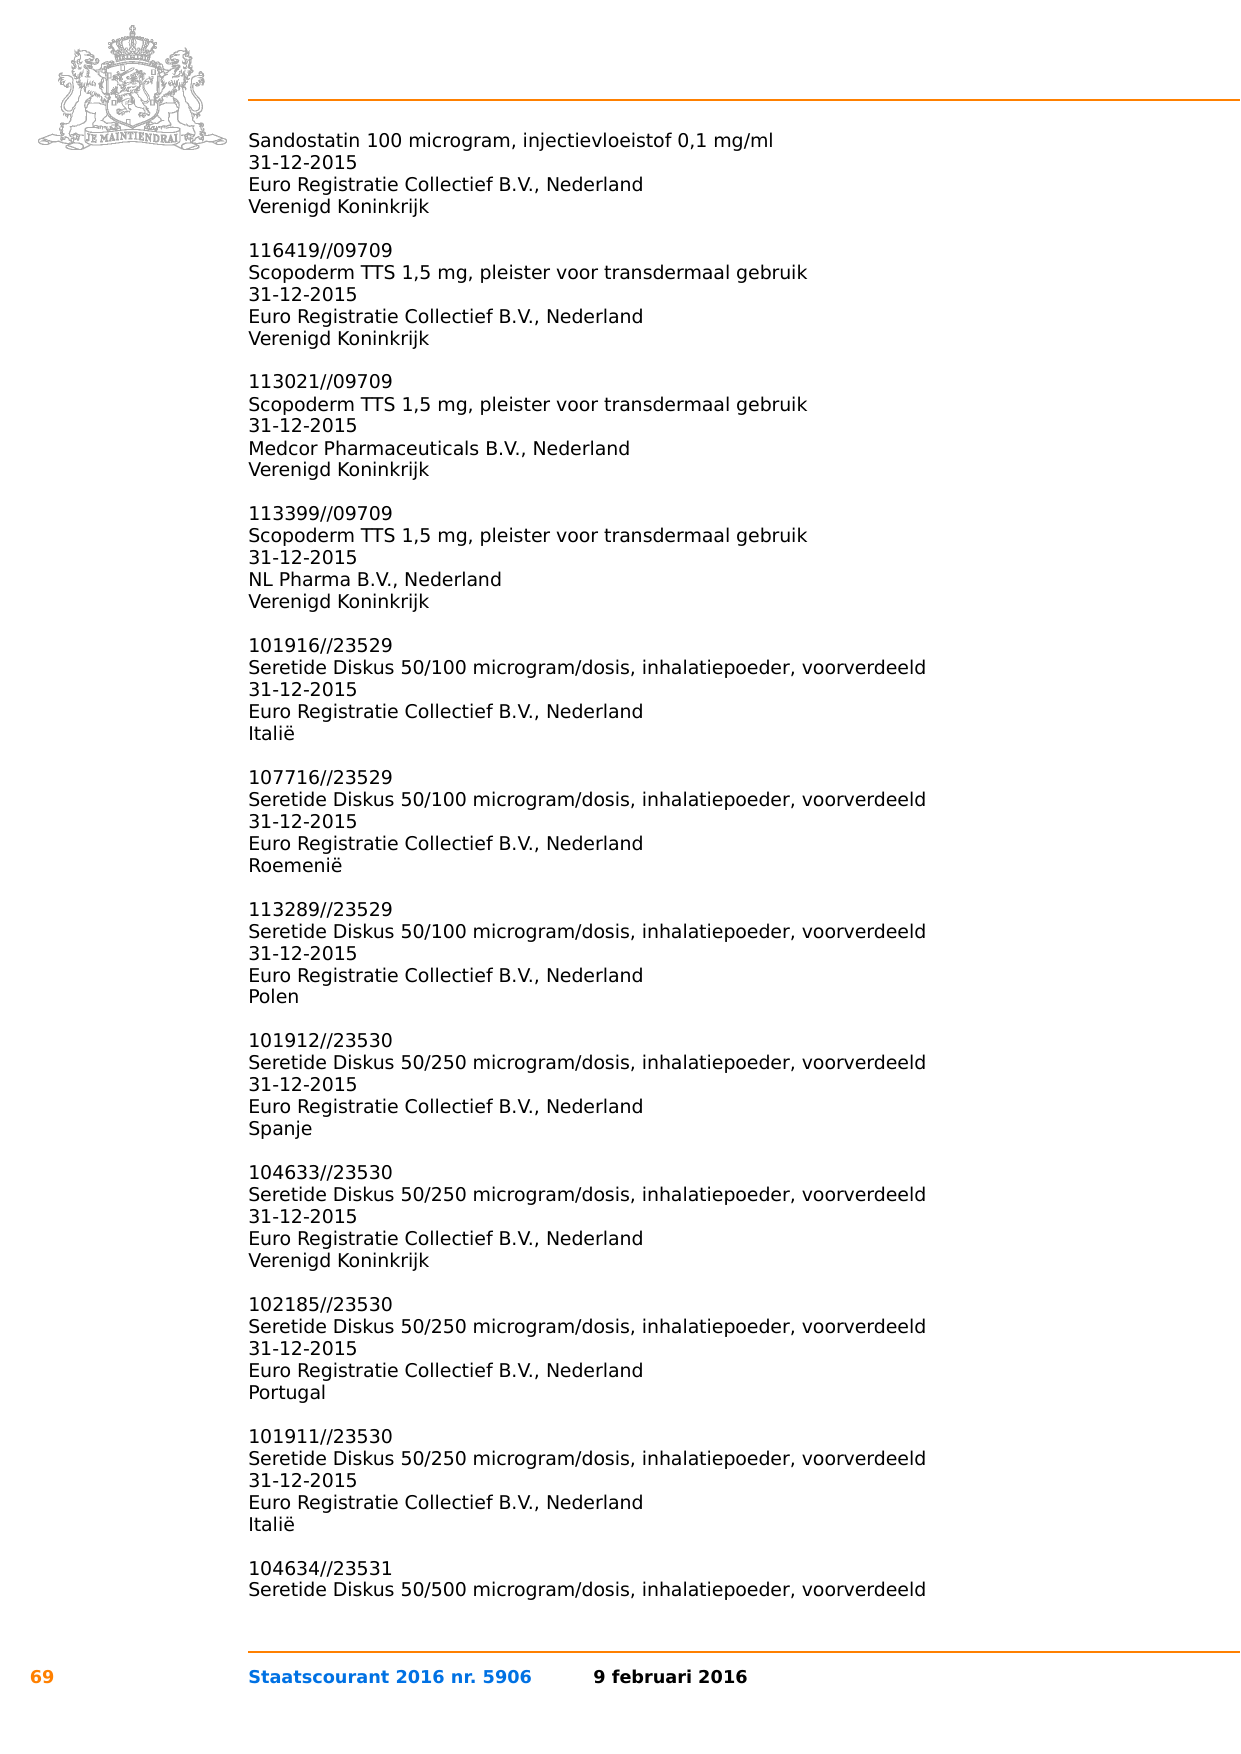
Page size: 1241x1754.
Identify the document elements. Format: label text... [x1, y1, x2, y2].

text Verenigd Koninkrijk [248, 196, 1163, 218]
text Seretide Diskus 50/500 microgram/dosis, inhalatiepoeder, voorverdeeld [248, 1579, 1163, 1601]
text Seretide Diskus 50/100 microgram/dosis, inhalatiepoeder, voorverdeeld [248, 921, 1163, 942]
text Roemenië [248, 855, 1163, 877]
text Seretide Diskus 50/250 microgram/dosis, inhalatiepoeder, voorverdeeld [248, 1316, 1163, 1338]
text Seretide Diskus 50/250 microgram/dosis, inhalatiepoeder, voorverdeeld [248, 1052, 1163, 1074]
text 116419//09709 [248, 240, 1163, 262]
text Euro Registratie Collectief B.V., Nederland [248, 1492, 1163, 1513]
text Euro Registratie Collectief B.V., Nederland [248, 701, 1163, 723]
text Seretide Diskus 50/100 microgram/dosis, inhalatiepoeder, voorverdeeld [248, 789, 1163, 811]
text 113289//23529 [248, 898, 1163, 921]
text Euro Registratie Collectief B.V., Nederland [248, 306, 1163, 328]
text 113399//09709 [248, 503, 1163, 525]
text 31-12-2015 [248, 547, 1163, 569]
text Sandostatin 100 microgram, injectievloeistof 0,1 mg/ml [248, 130, 1163, 152]
text Scopoderm TTS 1,5 mg, pleister voor transdermaal gebruik [248, 262, 1163, 284]
text Verenigd Koninkrijk [248, 1250, 1163, 1272]
text Scopoderm TTS 1,5 mg, pleister voor transdermaal gebruik [248, 393, 1163, 415]
text Euro Registratie Collectief B.V., Nederland [248, 1360, 1163, 1382]
text Euro Registratie Collectief B.V., Nederland [248, 833, 1163, 855]
text Seretide Diskus 50/100 microgram/dosis, inhalatiepoeder, voorverdeeld [248, 657, 1163, 679]
text 113021//09709 [248, 371, 1163, 393]
text 31-12-2015 [248, 415, 1163, 437]
text 104633//23530 [248, 1162, 1163, 1184]
text Medcor Pharmaceuticals B.V., Nederland [248, 437, 1163, 459]
text 31-12-2015 [248, 1206, 1163, 1228]
text 31-12-2015 [248, 1338, 1163, 1360]
text 101911//23530 [248, 1426, 1163, 1448]
text 31-12-2015 [248, 152, 1163, 174]
text Euro Registratie Collectief B.V., Nederland [248, 1096, 1163, 1118]
text Spanje [248, 1118, 1163, 1140]
text 101912//23530 [248, 1030, 1163, 1052]
text NL Pharma B.V., Nederland [248, 569, 1163, 591]
picture [38, 25, 227, 150]
text Verenigd Koninkrijk [248, 459, 1163, 481]
text 31-12-2015 [248, 811, 1163, 833]
text 31-12-2015 [248, 284, 1163, 306]
text 31-12-2015 [248, 942, 1163, 964]
text Euro Registratie Collectief B.V., Nederland [248, 1228, 1163, 1250]
text Verenigd Koninkrijk [248, 591, 1163, 613]
text Seretide Diskus 50/250 microgram/dosis, inhalatiepoeder, voorverdeeld [248, 1448, 1163, 1469]
text Italië [248, 1513, 1163, 1536]
text Euro Registratie Collectief B.V., Nederland [248, 174, 1163, 196]
text Seretide Diskus 50/250 microgram/dosis, inhalatiepoeder, voorverdeeld [248, 1184, 1163, 1206]
text Scopoderm TTS 1,5 mg, pleister voor transdermaal gebruik [248, 525, 1163, 547]
text Verenigd Koninkrijk [248, 328, 1163, 349]
text 31-12-2015 [248, 1469, 1163, 1492]
text 107716//23529 [248, 767, 1163, 789]
text Portugal [248, 1382, 1163, 1404]
text 101916//23529 [248, 635, 1163, 657]
text Italië [248, 723, 1163, 745]
text 31-12-2015 [248, 679, 1163, 701]
text 31-12-2015 [248, 1074, 1163, 1096]
text 102185//23530 [248, 1294, 1163, 1316]
text Euro Registratie Collectief B.V., Nederland [248, 964, 1163, 986]
text Polen [248, 986, 1163, 1008]
text 104634//23531 [248, 1557, 1163, 1579]
